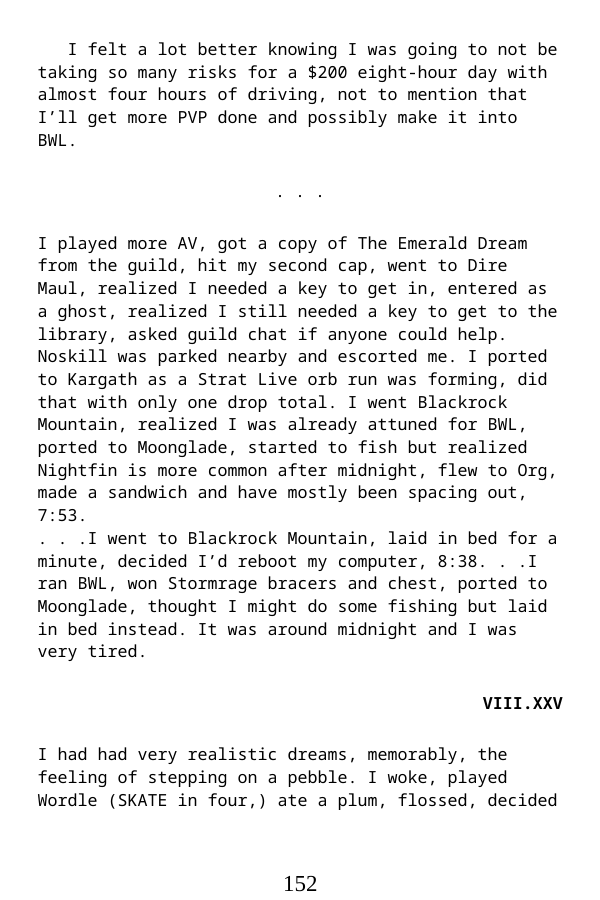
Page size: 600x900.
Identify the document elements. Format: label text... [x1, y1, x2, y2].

text VIII.XXV [37, 691, 562, 714]
text . . .I went to Blackrock Mountain, laid in bed for a minute, decided I’d reboot my computer, 8:38. . .I ran BWL, won Stormrage bracers and chest, ported to Moonglade, thought I might do some fishing but laid in bed instead. It was around midnight and I was very tired. [37, 526, 562, 663]
text I played more AV, got a copy of The Emerald Dream from the guild, hit my second cap, went to Dire Maul, realized I needed a key to get in, entered as a ghost, realized I still needed a key to get to the library, asked guild chat if anyone could help. Noskill was parked nearby and escorted me. I ported to Kargath as a Strat Live orb run was forming, did that with only one drop total. I went Blackrock Mountain, realized I was already attuned for BWL, ported to Moonglade, started to fish but realized Nightfin is more common after midnight, flew to Org, made a sandwich and have mostly been spacing out, 7:53. [37, 231, 562, 526]
text . . . [37, 180, 562, 202]
text I had had very realistic dreams, memorably, the feeling of stepping on a pebble. I woke, played Wordle (SKATE in four,) ate a plum, flossed, decided [37, 743, 562, 811]
text I felt a lot better knowing I was going to not be taking so many risks for a $200 eight-hour day with almost four hours of driving, not to mention that I’ll get more PVP done and possibly make it into BWL. [37, 37, 562, 151]
